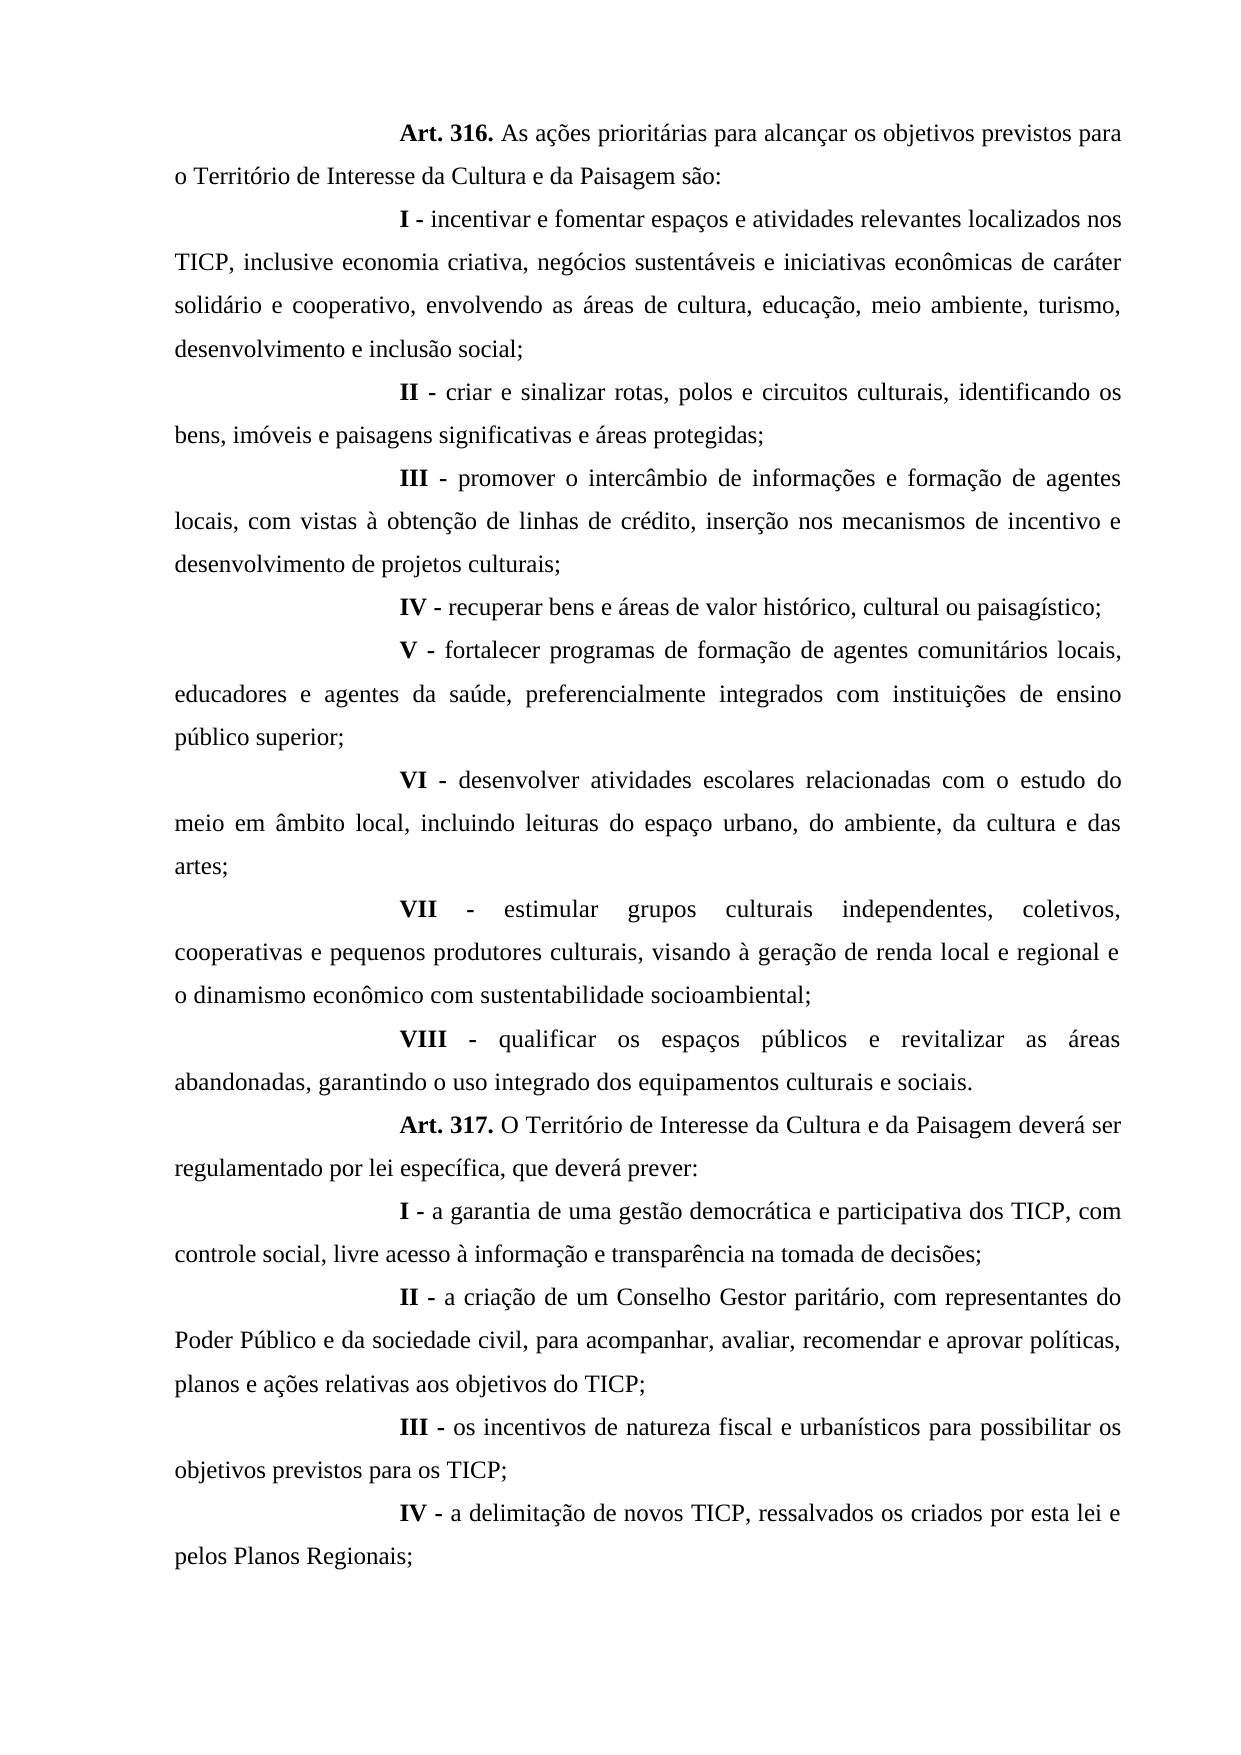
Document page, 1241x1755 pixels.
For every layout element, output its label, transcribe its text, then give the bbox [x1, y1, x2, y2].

text VIII - qualificar os espaços públicos e revitalizar as áreas abandonadas, garantindo o uso integrado dos equipamentos culturais e sociais. [174, 1024, 1122, 1096]
text I - incentivar e fomentar espaços e atividades relevantes localizados nos TICP, inclusive economia criativa, negócios sustentáveis e iniciativas econômicas de caráter solidário e cooperativo, envolvendo as áreas de cultura, educação, meio ambiente, turismo, desenvolvimento e inclusão social; [174, 204, 1122, 362]
text V - fortalecer programas de formação de agentes comunitários locais, educadores e agentes da saúde, preferencialmente integrados com instituições de ensino público superior; [174, 636, 1122, 751]
text III - os incentivos de natureza fiscal e urbanísticos para possibilitar os objetivos previstos para os TICP; [174, 1412, 1122, 1484]
text Art. 317. O Território de Interesse da Cultura e da Paisagem deverá ser regulamentado por lei específica, que deverá prever: [174, 1110, 1122, 1182]
text VII - estimular grupos culturais independentes, coletivos, cooperativas e pequenos produtores culturais, visando à geração de renda local e regional e o dinamismo econômico com sustentabilidade socioambiental; [174, 894, 1122, 1009]
text IV - a delimitação de novos TICP, ressalvados os criados por esta lei e pelos Planos Regionais; [174, 1498, 1122, 1570]
text VI - desenvolver atividades escolares relacionadas com o estudo do meio em âmbito local, incluindo leituras do espaço urbano, do ambiente, da cultura e das artes; [174, 765, 1122, 880]
text II - a criação de um Conselho Gestor paritário, com representantes do Poder Público e da sociedade civil, para acompanhar, avaliar, recomendar e aprovar políticas, planos e ações relativas aos objetivos do TICP; [174, 1282, 1122, 1397]
text III - promover o intercâmbio de informações e formação de agentes locais, com vistas à obtenção de linhas de crédito, inserção nos mecanismos de incentivo e desenvolvimento de projetos culturais; [174, 463, 1122, 578]
text II - criar e sinalizar rotas, polos e circuitos culturais, identificando os bens, imóveis e paisagens significativas e áreas protegidas; [174, 377, 1122, 449]
text IV - recuperar bens e áreas de valor histórico, cultural ou paisagístico; [174, 592, 1122, 621]
text I - a garantia de uma gestão democrática e participativa dos TICP, com controle social, livre acesso à informação e transparência na tomada de decisões; [174, 1196, 1122, 1268]
text Art. 316. As ações prioritárias para alcançar os objetivos previstos para o Território de Interesse da Cultura e da Paisagem são: [174, 118, 1122, 190]
